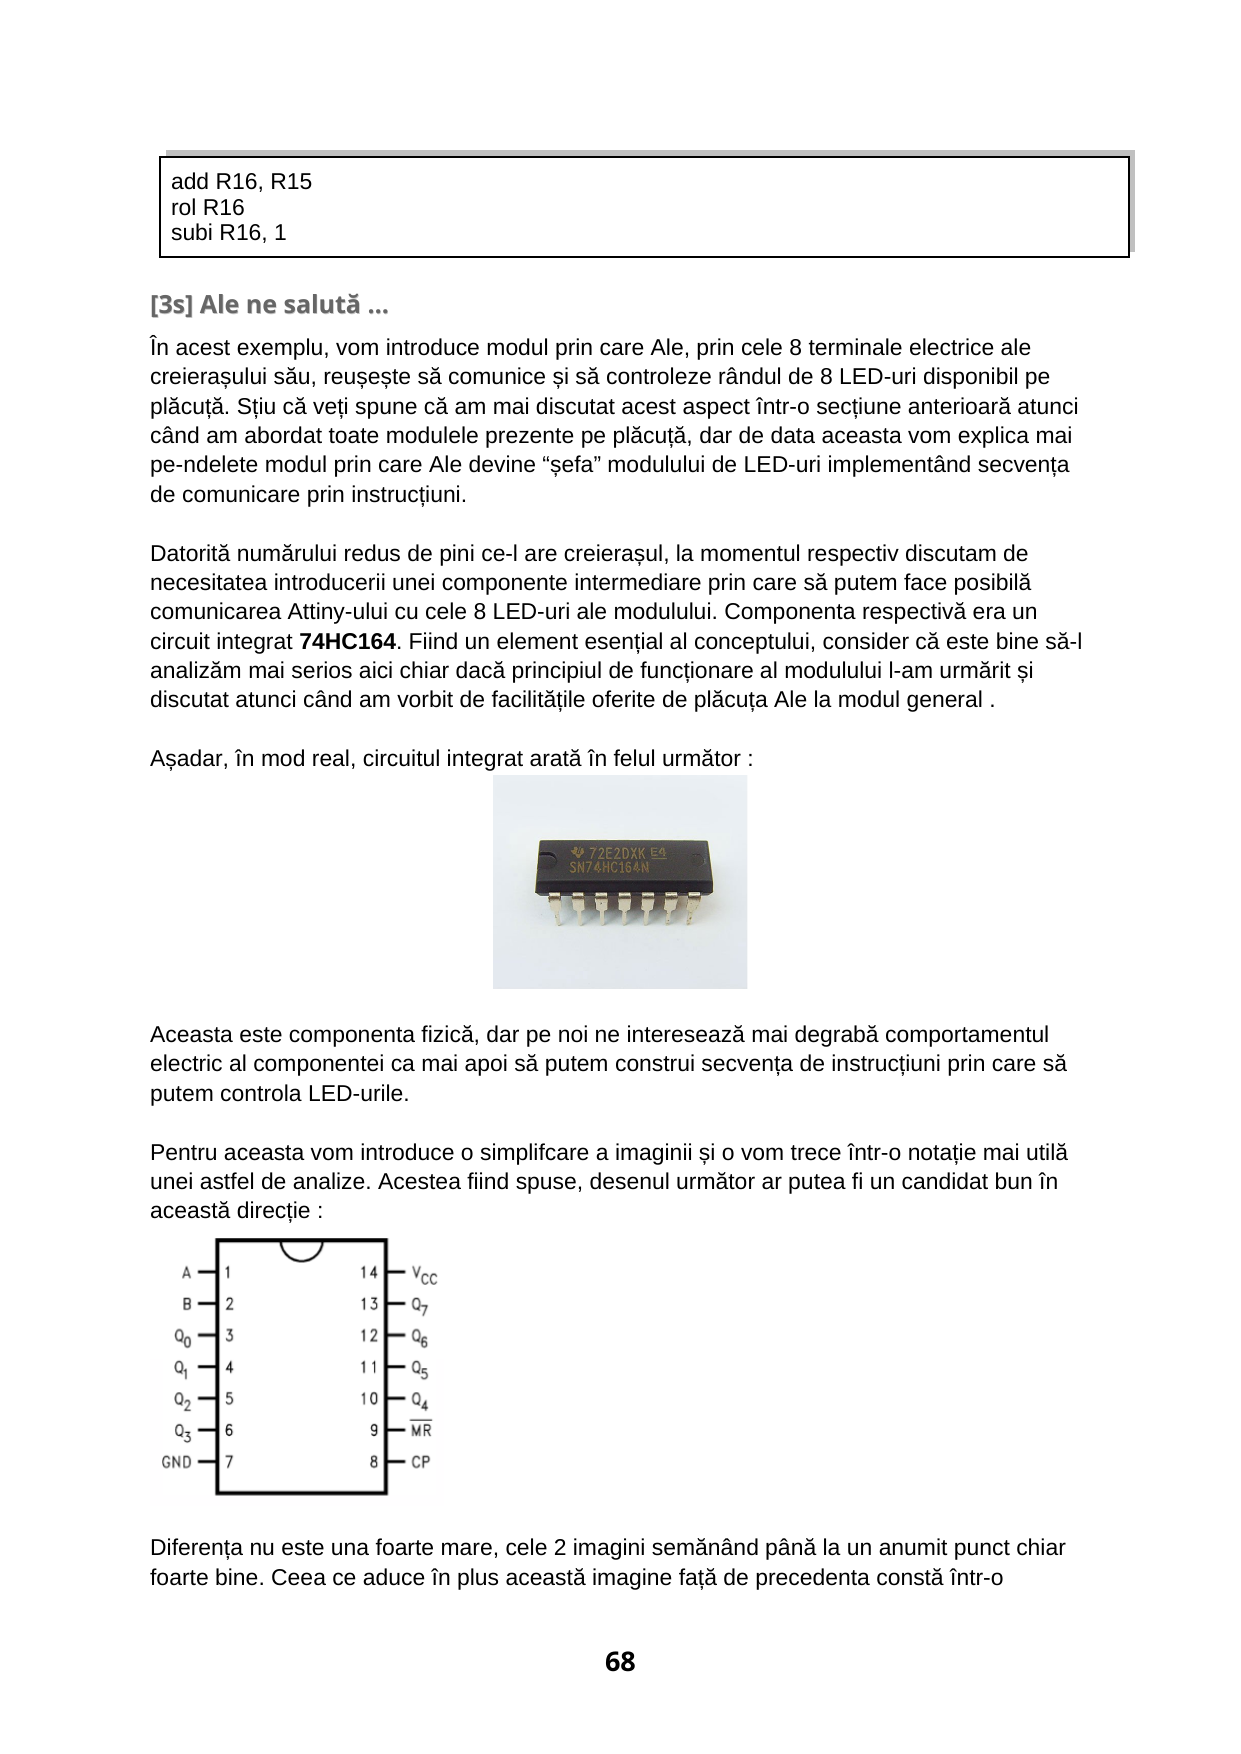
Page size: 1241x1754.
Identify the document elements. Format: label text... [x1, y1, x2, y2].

table_header add R16, R15 rol R16 subi R16, 1 [161, 158, 1128, 256]
text Diferența nu este una foarte mare, cele 2 imagini semănând până la un anumit punct chiar foarte bine. Ceea ce aduce în plus această imagine față de precedenta constă într-o [150, 1535, 1091, 1590]
text Așadar, în mod real, circuitul integrat arată în felul următor : [150, 746, 1091, 771]
text Datorită numărului redus de pini ce-l are creierașul, la momentul respectiv discutam de necesitatea introducerii unei componente intermediare prin care să putem face posibilă comunicarea Attiny-ului cu cele 8 LED-uri ale modulului. Componenta respectivă era un circuit integrat 74HC164. Fiind un element esențial al conceptului, consider că este bine să-l analizăm mai serios aici chiar dacă principiul de funcționare al modulului l-am urmărit și discutat atunci când am vorbit de facilitățile oferite de plăcuța Ale la modul general . [150, 540, 1091, 713]
subtitle [3s] Ale ne salută … [150, 287, 1091, 321]
picture [493, 775, 748, 989]
text În acest exemplu, vom introduce modul prin care Ale, prin cele 8 terminale electrice ale creierașului său, reușește să comunice și să controleze rândul de 8 LED-uri disponibil pe plăcuță. Sțiu că veți spune că am mai discutat acest aspect într-o secțiune anterioară atunci când am abordat toate modulele prezente pe plăcuță, dar de data aceasta vom explica mai pe-ndelete modul prin care Ale devine “șefa” modulului de LED-uri implementând secvența de comunicare prin instrucțiuni. [150, 334, 1091, 507]
text Pentru aceasta vom introduce o simplifcare a imaginii și o vom trece într-o notație mai utilă unei astfel de analize. Acestea fiind spuse, desenul următor ar putea fi un candidat bun în această direcție : [150, 1139, 1091, 1224]
picture [150, 1227, 444, 1506]
text Aceasta este componenta fizică, dar pe noi ne interesează mai degrabă comportamentul electric al componentei ca mai apoi să putem construi secvența de instrucțiuni prin care să putem controla LED-urile. [150, 1022, 1091, 1106]
